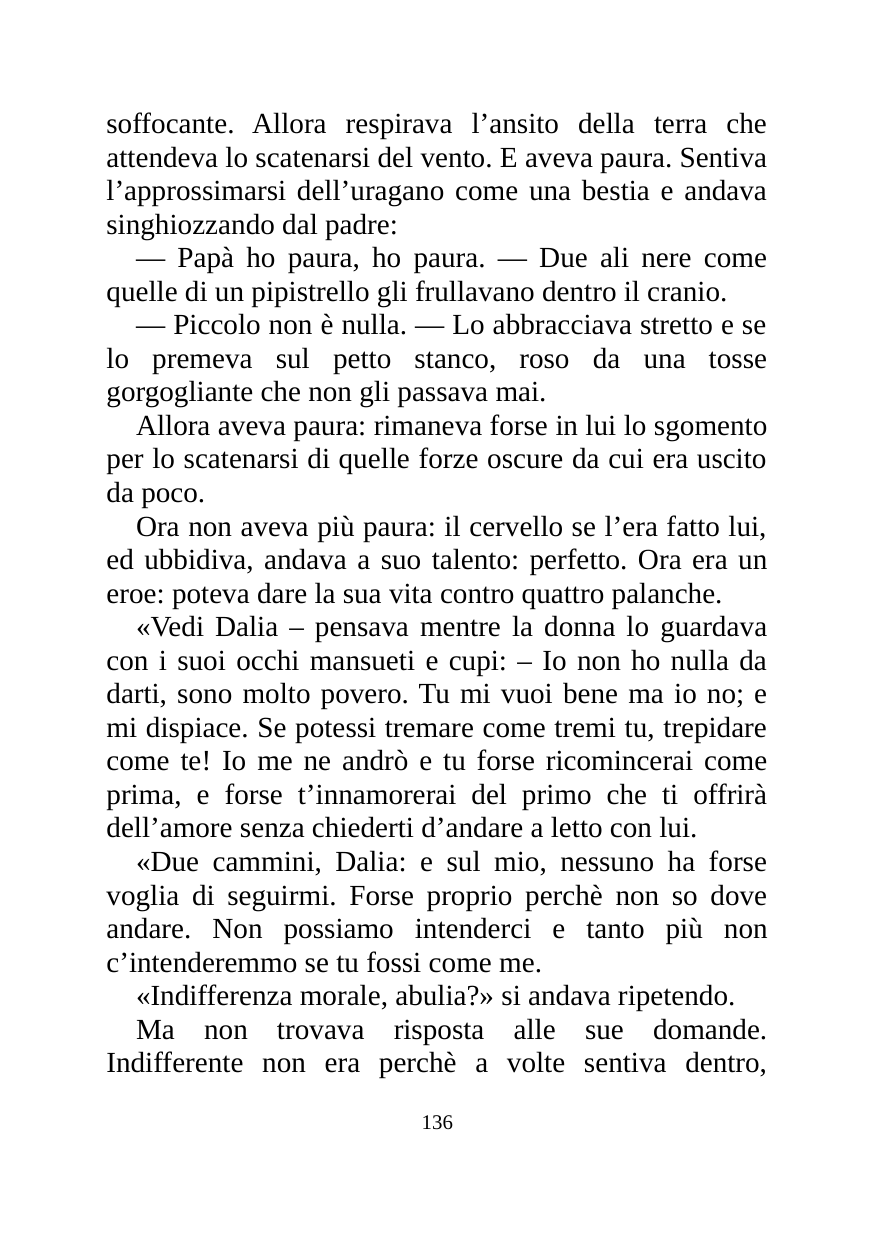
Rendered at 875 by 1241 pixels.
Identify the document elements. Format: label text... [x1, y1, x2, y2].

text Ora non aveva più paura: il cervello se l’era fatto lui, ed ubbidiva, andava a suo talento: perfetto. Ora era un eroe: poteva dare la sua vita contro quattro palanche. [106, 509, 768, 609]
text — Piccolo non è nulla. — Lo abbracciava stretto e se lo premeva sul petto stanco, roso da una tosse gorgogliante che non gli passava mai. [106, 307, 768, 408]
text Ma non trovava risposta alle sue domande. Indifferente non era perchè a volte sentiva dentro, [106, 1012, 768, 1079]
text soffocante. Allora respirava l’ansito della terra che attendeva lo scatenarsi del vento. E aveva paura. Sentiva l’approssimarsi dell’uragano come una bestia e andava singhiozzando dal padre: [106, 106, 768, 240]
text — Papà ho paura, ho paura. — Due ali nere come quelle di un pipistrello gli frullavano dentro il cranio. [106, 240, 768, 307]
text «Indifferenza morale, abulia?» si andava ripetendo. [106, 978, 768, 1012]
text «Vedi Dalia – pensava mentre la donna lo guardava con i suoi occhi mansueti e cupi: – Io non ho nulla da darti, sono molto povero. Tu mi vuoi bene ma io no; e mi dispiace. Se potessi tremare come tremi tu, trepidare come te! Io me ne andrò e tu forse ricomincerai come prima, e forse t’innamorerai del primo che ti offrirà dell’amore senza chiederti d’andare a letto con lui. [106, 609, 768, 844]
text Allora aveva paura: rimaneva forse in lui lo sgomento per lo scatenarsi di quelle forze oscure da cui era uscito da poco. [106, 408, 768, 509]
text «Due cammini, Dalia: e sul mio, nessuno ha forse voglia di seguirmi. Forse proprio perchè non so dove andare. Non possiamo intenderci e tanto più non c’intenderemmo se tu fossi come me. [106, 844, 768, 978]
